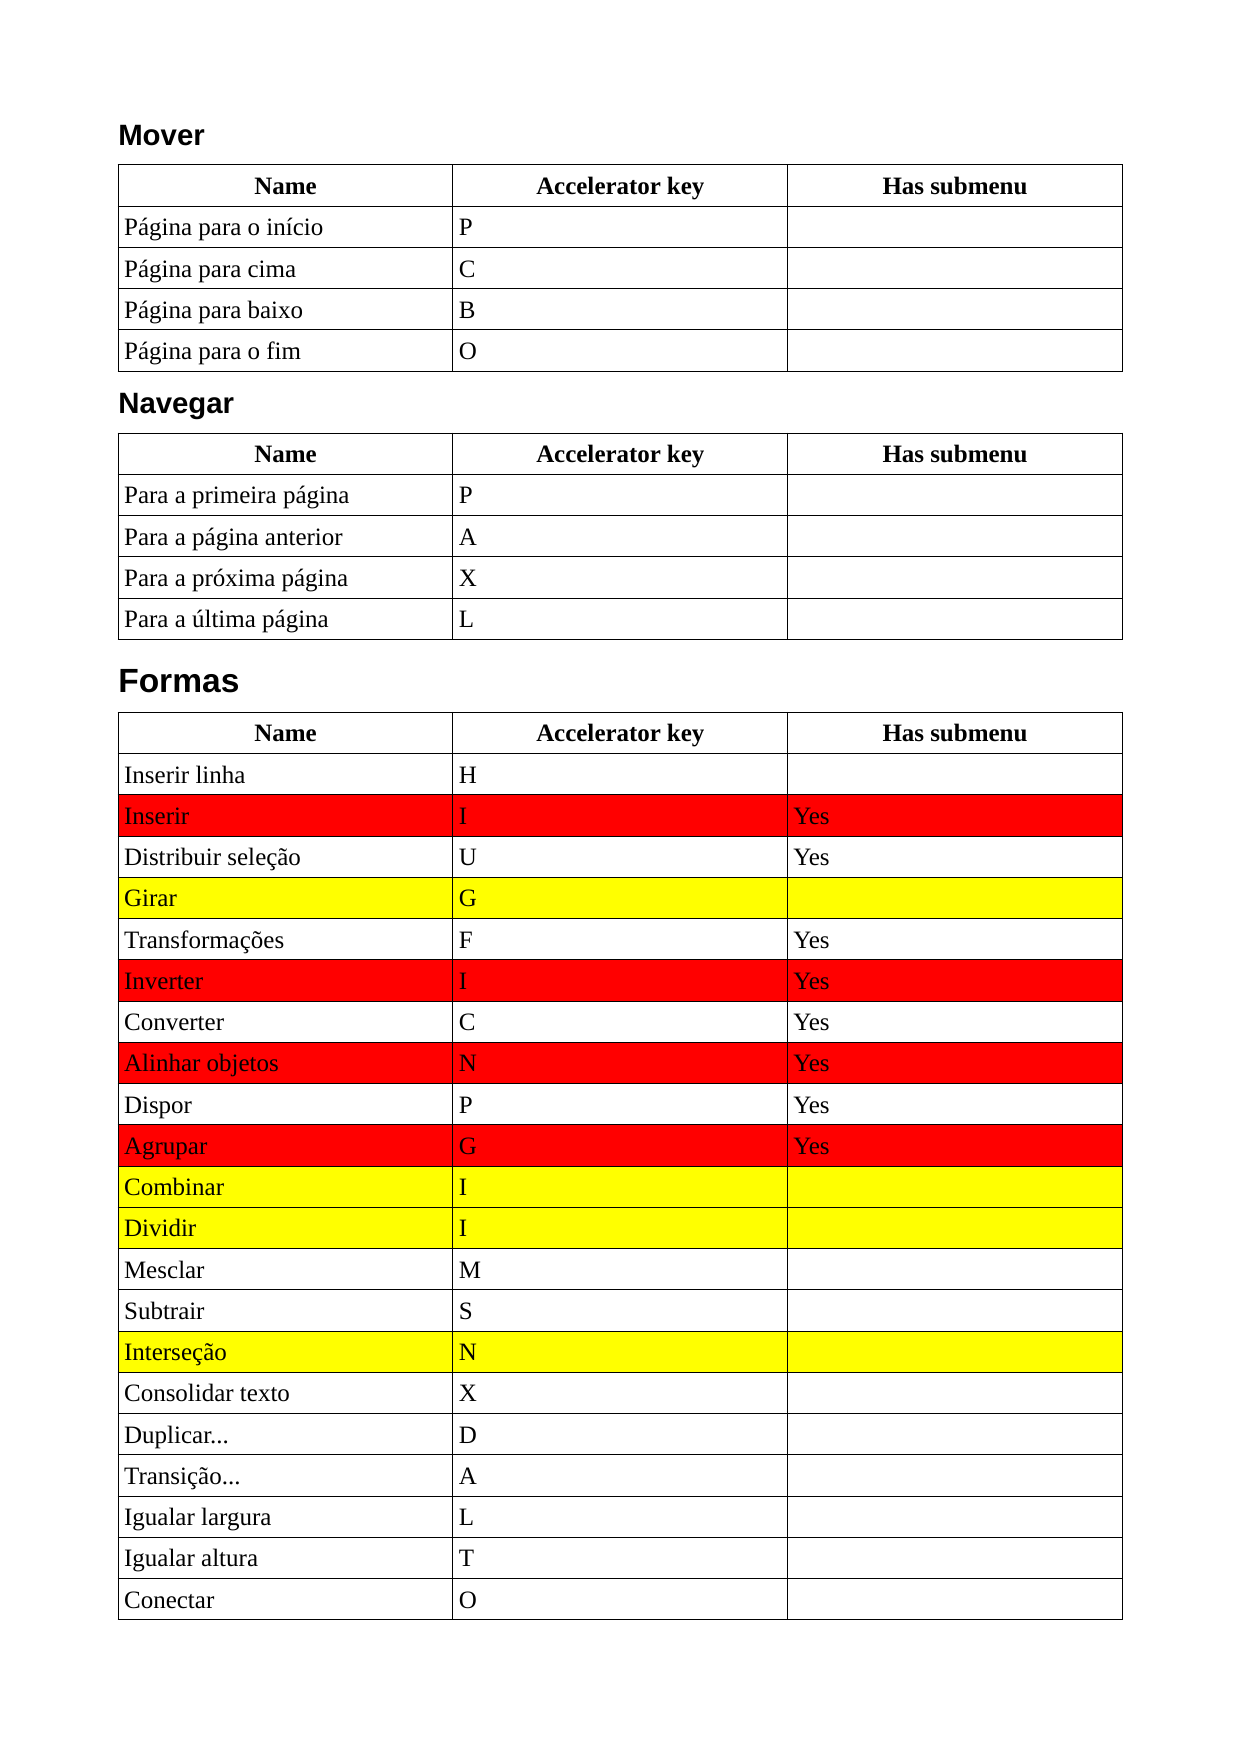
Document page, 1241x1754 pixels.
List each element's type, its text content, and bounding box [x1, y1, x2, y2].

table_cell [788, 1167, 1122, 1207]
table_cell S [453, 1290, 787, 1331]
table_cell Para a primeira página [119, 475, 452, 515]
table_cell Igualar largura [119, 1497, 452, 1537]
table_header Has submenu [788, 713, 1122, 753]
table_header Has submenu [788, 165, 1122, 206]
table_cell N [453, 1043, 787, 1083]
table_cell Para a última página [119, 599, 452, 639]
table_cell Página para baixo [119, 289, 452, 329]
table_header Has submenu [788, 434, 1122, 474]
table_cell I [453, 1208, 787, 1248]
table_cell [788, 330, 1122, 371]
table_cell P [453, 1084, 787, 1124]
table_cell Agrupar [119, 1125, 452, 1166]
table_cell Página para o fim [119, 330, 452, 371]
table_cell [788, 1414, 1122, 1454]
table_cell [788, 1332, 1122, 1372]
table_cell Transformações [119, 919, 452, 959]
table_cell Para a página anterior [119, 516, 452, 556]
table_cell M [453, 1249, 787, 1289]
table_cell [788, 1579, 1122, 1619]
table_cell [788, 1373, 1122, 1413]
table_cell H [453, 754, 787, 794]
table_header Name [119, 165, 452, 206]
table_cell [788, 207, 1122, 247]
table_cell [788, 1538, 1122, 1578]
table_cell Dividir [119, 1208, 452, 1248]
table_cell Para a próxima página [119, 557, 452, 597]
table_cell U [453, 837, 787, 877]
table_cell Inverter [119, 960, 452, 1001]
table_cell [788, 557, 1122, 597]
table_header Name [119, 713, 452, 753]
table_cell D [453, 1414, 787, 1454]
table_cell I [453, 795, 787, 836]
table_cell L [453, 599, 787, 639]
table_cell [788, 1249, 1122, 1289]
table_cell [788, 289, 1122, 329]
table_cell N [453, 1332, 787, 1372]
subtitle Formas [118, 661, 1122, 699]
table_cell [788, 516, 1122, 556]
table_cell T [453, 1538, 787, 1578]
table_cell Yes [788, 837, 1122, 877]
table_cell I [453, 960, 787, 1001]
table_cell Página para cima [119, 248, 452, 288]
table_cell Converter [119, 1002, 452, 1042]
table_cell [788, 1290, 1122, 1331]
table_cell Mesclar [119, 1249, 452, 1289]
table_cell Igualar altura [119, 1538, 452, 1578]
table_cell Inserir linha [119, 754, 452, 794]
table_cell A [453, 1455, 787, 1496]
table_cell Yes [788, 1002, 1122, 1042]
table_cell Consolidar texto [119, 1373, 452, 1413]
table_cell Transição... [119, 1455, 452, 1496]
table_cell C [453, 1002, 787, 1042]
table_cell Interseção [119, 1332, 452, 1372]
table_cell Yes [788, 960, 1122, 1001]
subtitle Mover [118, 118, 1122, 152]
table_cell Yes [788, 919, 1122, 959]
table_header Name [119, 434, 452, 474]
table_cell Yes [788, 795, 1122, 836]
table_cell [788, 599, 1122, 639]
table_cell I [453, 1167, 787, 1207]
table_header Accelerator key [453, 713, 787, 753]
table_cell X [453, 557, 787, 597]
table_cell L [453, 1497, 787, 1537]
table_header Accelerator key [453, 434, 787, 474]
table_cell O [453, 330, 787, 371]
table_cell Combinar [119, 1167, 452, 1207]
table_cell [788, 1208, 1122, 1248]
table_cell Distribuir seleção [119, 837, 452, 877]
table_cell Yes [788, 1043, 1122, 1083]
table_cell C [453, 248, 787, 288]
table_cell F [453, 919, 787, 959]
subtitle Navegar [118, 386, 1122, 420]
table_cell O [453, 1579, 787, 1619]
table_cell [788, 878, 1122, 918]
table_cell G [453, 1125, 787, 1166]
table_cell Dispor [119, 1084, 452, 1124]
table_cell Girar [119, 878, 452, 918]
table_cell [788, 248, 1122, 288]
table_cell [788, 475, 1122, 515]
table_cell P [453, 207, 787, 247]
table_cell X [453, 1373, 787, 1413]
table_cell B [453, 289, 787, 329]
table_cell [788, 1455, 1122, 1496]
table_cell [788, 754, 1122, 794]
table_cell P [453, 475, 787, 515]
table_cell Yes [788, 1084, 1122, 1124]
table_cell A [453, 516, 787, 556]
table_cell Alinhar objetos [119, 1043, 452, 1083]
table_header Accelerator key [453, 165, 787, 206]
table_cell Página para o início [119, 207, 452, 247]
table_cell Conectar [119, 1579, 452, 1619]
table_cell Inserir [119, 795, 452, 836]
table_cell G [453, 878, 787, 918]
table_cell Duplicar... [119, 1414, 452, 1454]
table_cell [788, 1497, 1122, 1537]
table_cell Yes [788, 1125, 1122, 1166]
table_cell Subtrair [119, 1290, 452, 1331]
